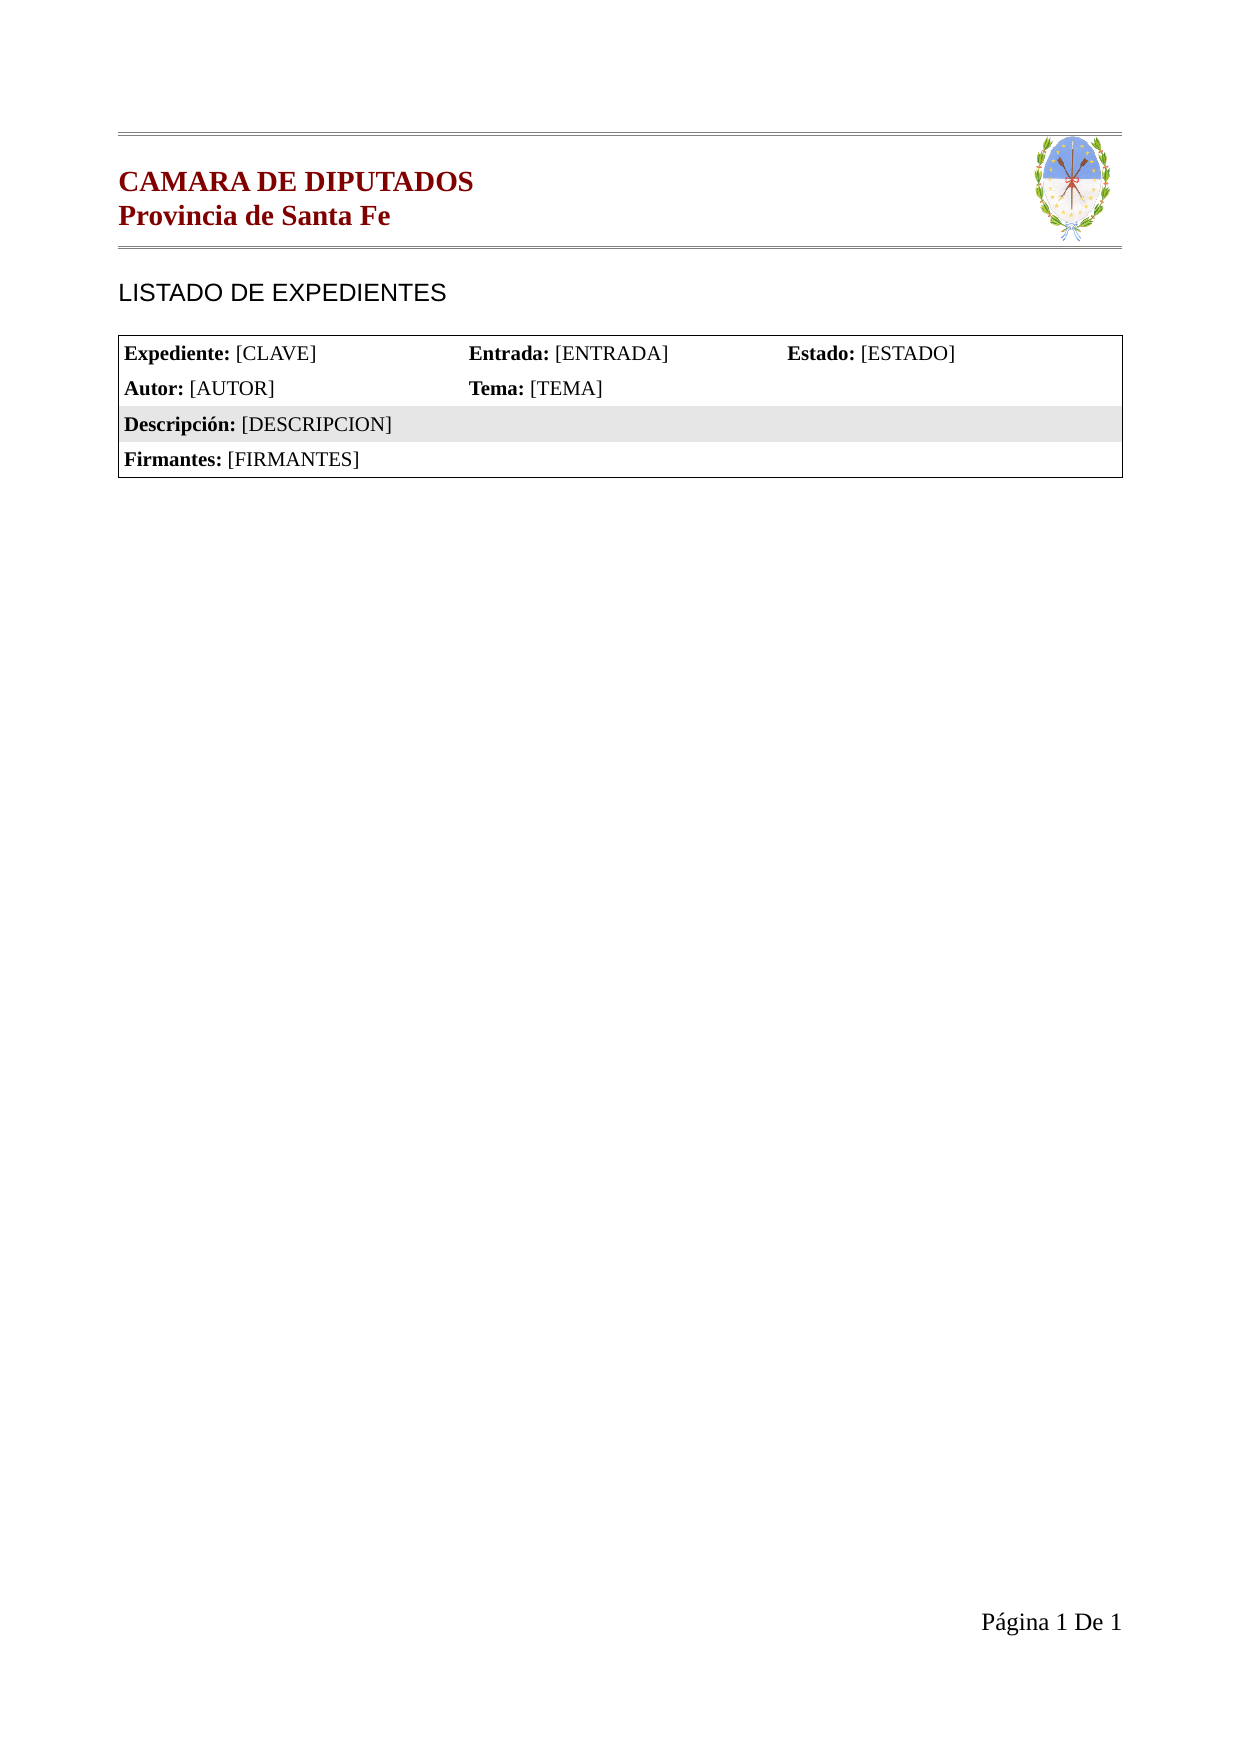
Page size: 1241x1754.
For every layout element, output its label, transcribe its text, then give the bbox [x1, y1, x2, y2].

table_cell Firmantes: [FIRMANTES] [119, 442, 1122, 477]
table_cell Descripción: [DESCRIPCION] [119, 406, 1122, 442]
table_cell Tema: [TEMA] [463, 371, 1122, 406]
text LISTADO DE EXPEDIENTES [118, 277, 1122, 306]
table_cell Autor: [AUTOR] [119, 371, 463, 406]
picture [1029, 131, 1117, 244]
table_header Entrada: [ENTRADA] [463, 336, 781, 371]
table_header Estado: [ESTADO] [781, 336, 1122, 371]
table_header Expediente: [CLAVE] [119, 336, 463, 371]
